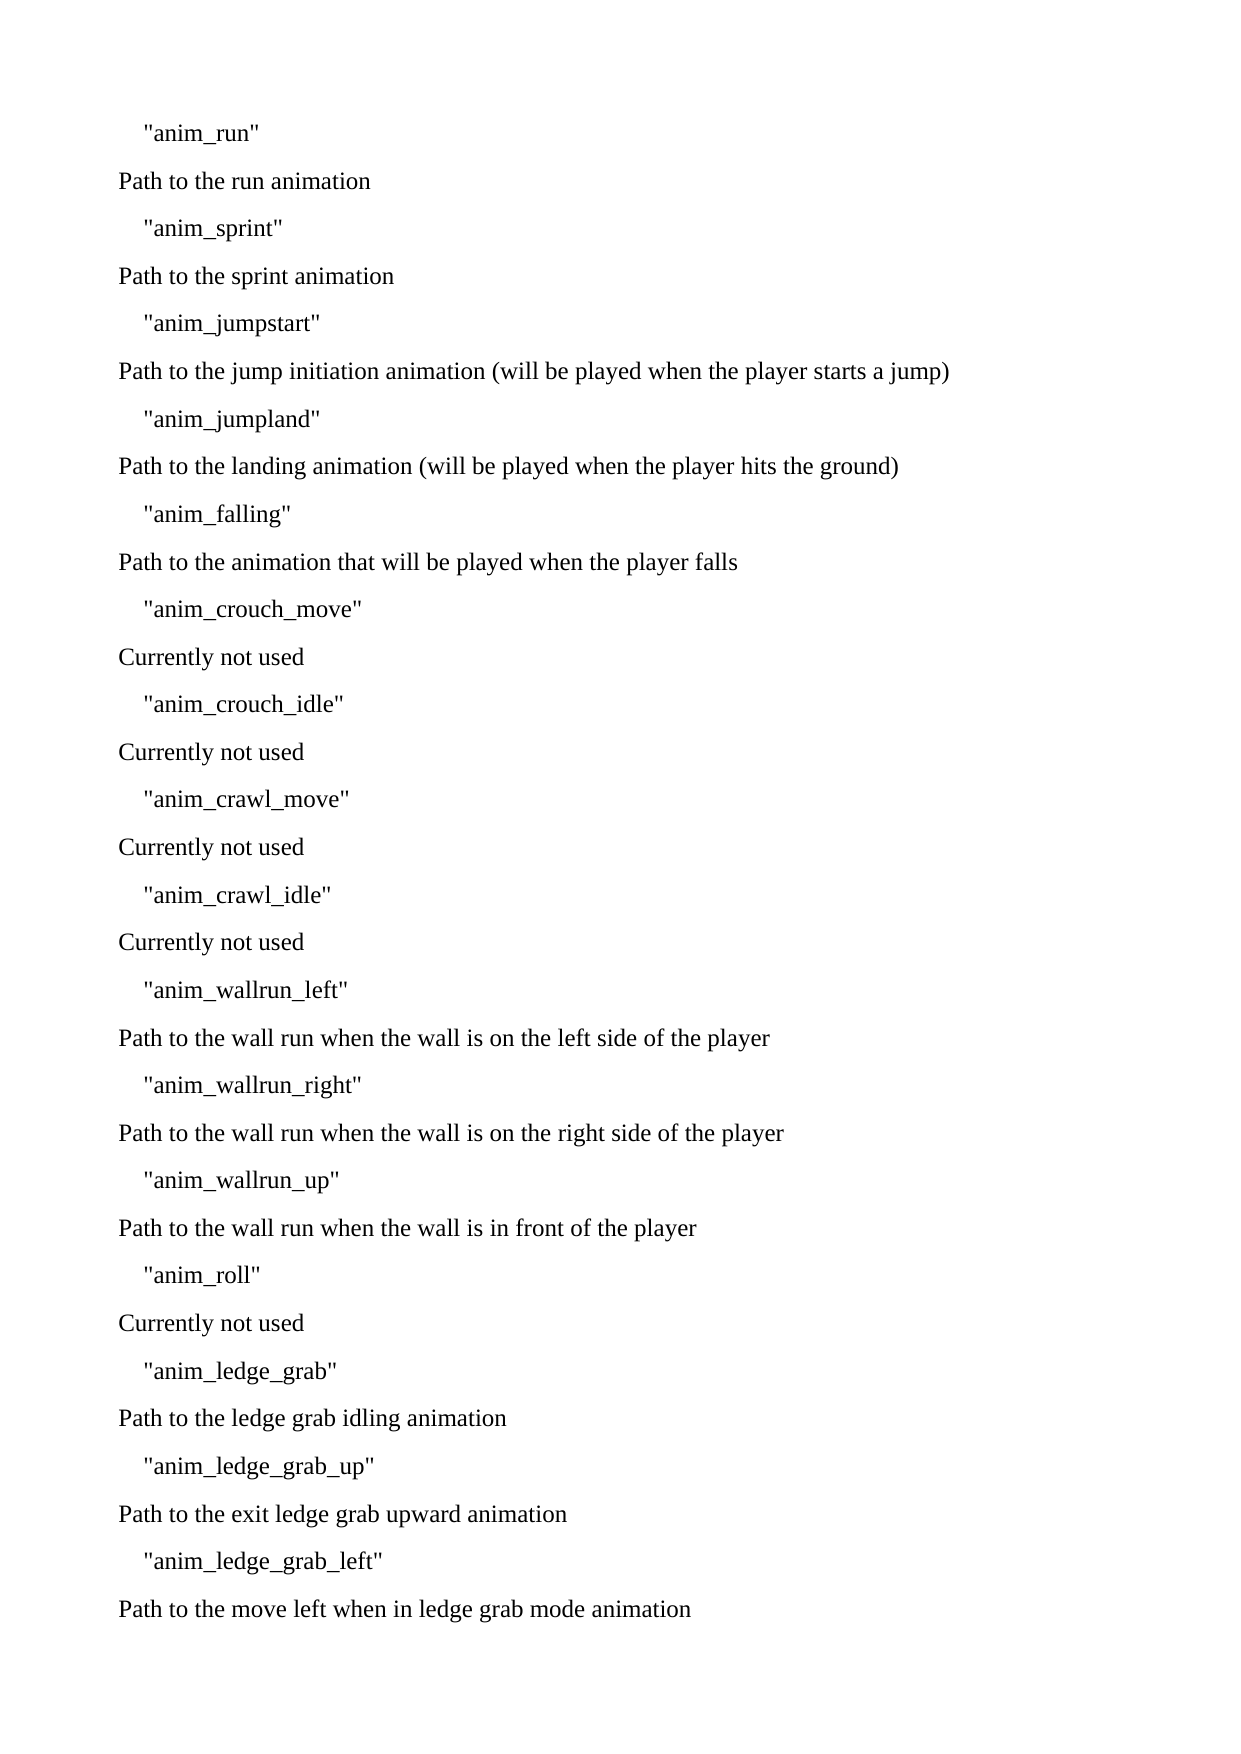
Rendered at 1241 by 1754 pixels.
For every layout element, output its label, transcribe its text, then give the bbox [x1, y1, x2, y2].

text "anim_crouch_move" [118, 594, 1122, 623]
text "anim_wallrun_right" [118, 1070, 1122, 1099]
text "anim_run" [118, 118, 1122, 147]
text Path to the landing animation (will be played when the player hits the ground) [118, 451, 1122, 480]
text "anim_crouch_idle" [118, 689, 1122, 718]
text Path to the exit ledge grab upward animation [118, 1499, 1122, 1527]
text Path to the wall run when the wall is on the left side of the player [118, 1023, 1122, 1051]
text "anim_crawl_idle" [118, 880, 1122, 908]
text Path to the wall run when the wall is on the right side of the player [118, 1118, 1122, 1147]
text "anim_crawl_move" [118, 784, 1122, 813]
text "anim_ledge_grab_up" [118, 1451, 1122, 1480]
text "anim_ledge_grab" [118, 1356, 1122, 1384]
text Currently not used [118, 642, 1122, 671]
text "anim_jumpland" [118, 404, 1122, 432]
text "anim_falling" [118, 499, 1122, 528]
text Path to the jump initiation animation (will be played when the player starts a jump) [118, 356, 1122, 385]
text "anim_ledge_grab_left" [118, 1546, 1122, 1575]
text Path to the move left when in ledge grab mode animation [118, 1594, 1122, 1623]
text Currently not used [118, 737, 1122, 766]
text Currently not used [118, 927, 1122, 956]
text Path to the run animation [118, 166, 1122, 194]
text Currently not used [118, 1308, 1122, 1337]
text "anim_jumpstart" [118, 308, 1122, 337]
text "anim_roll" [118, 1261, 1122, 1289]
text Currently not used [118, 832, 1122, 861]
text "anim_sprint" [118, 213, 1122, 242]
text Path to the ledge grab idling animation [118, 1403, 1122, 1432]
text Path to the animation that will be played when the player falls [118, 547, 1122, 575]
text Path to the sprint animation [118, 261, 1122, 290]
text "anim_wallrun_up" [118, 1165, 1122, 1194]
text Path to the wall run when the wall is in front of the player [118, 1213, 1122, 1242]
text "anim_wallrun_left" [118, 975, 1122, 1004]
